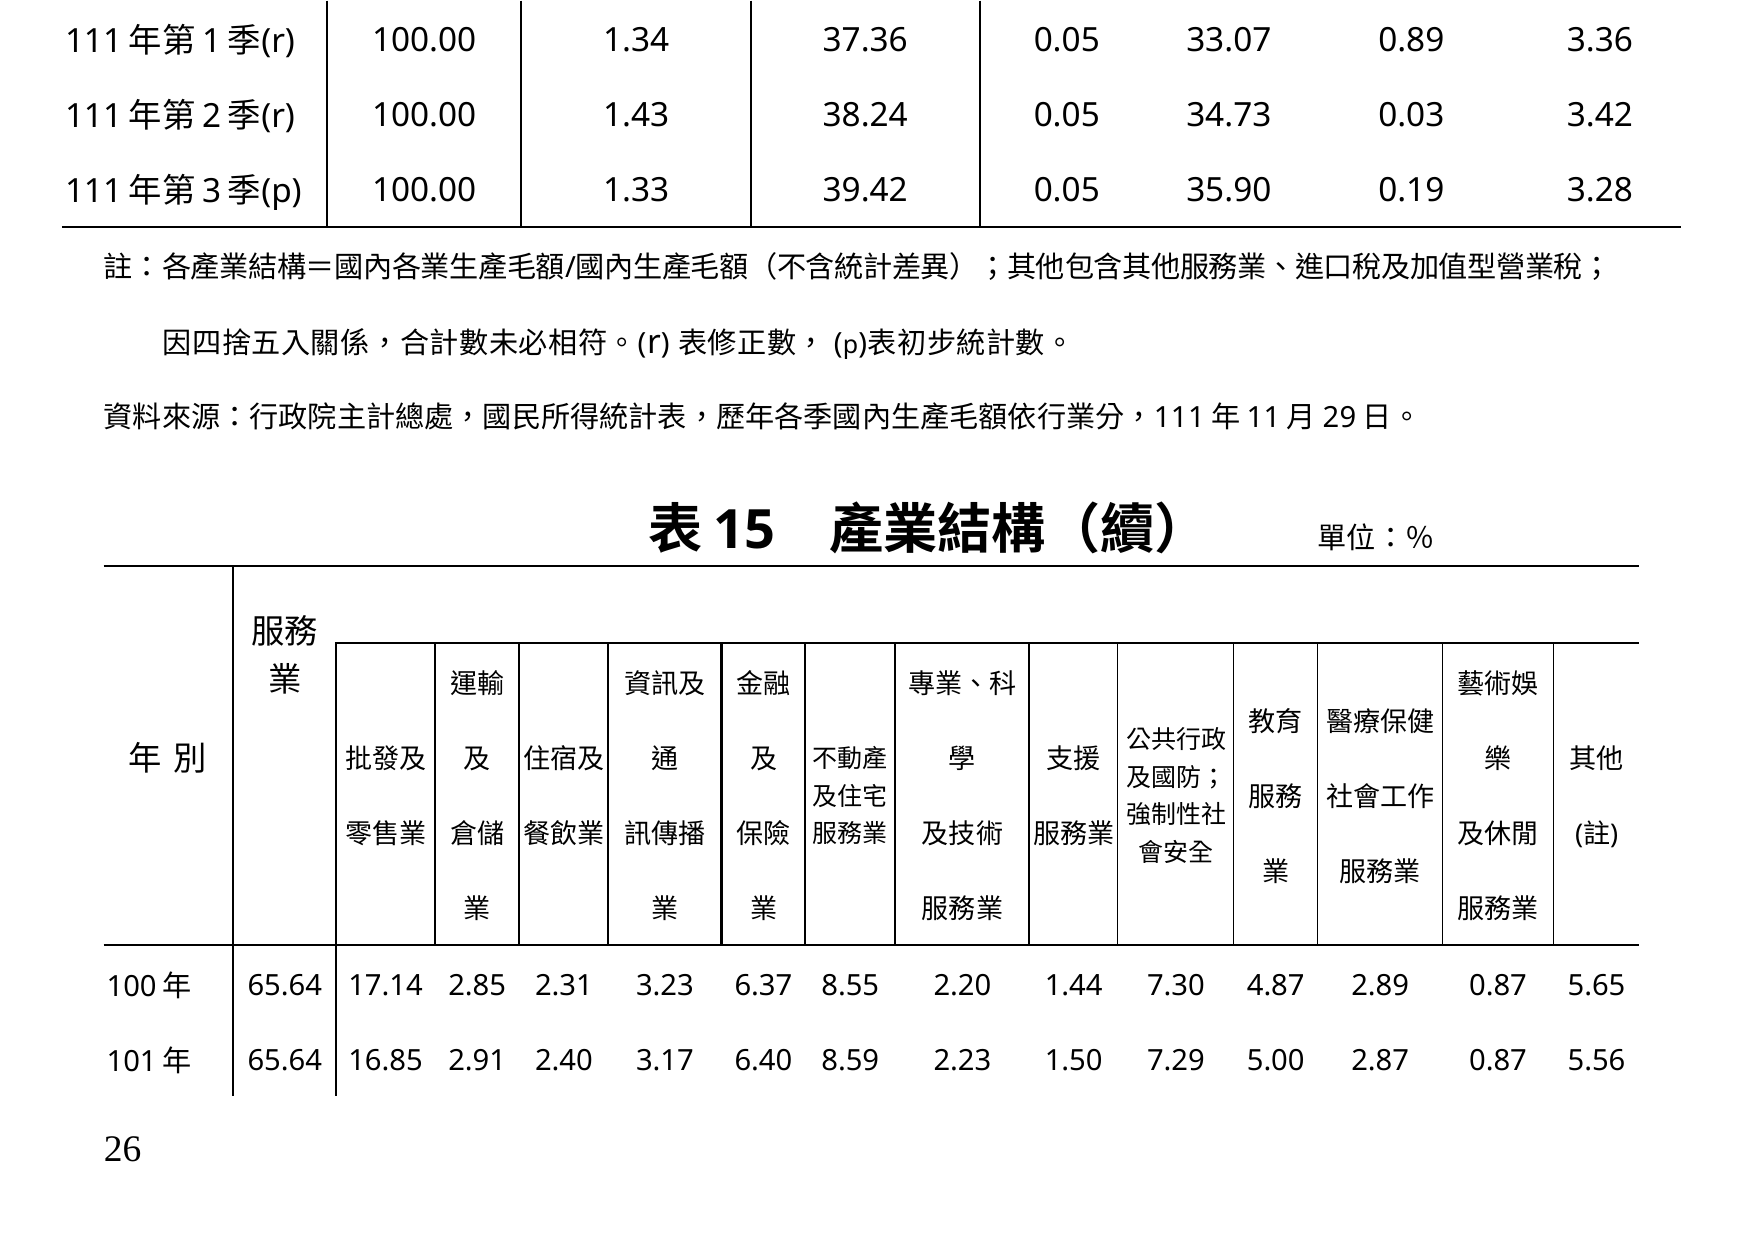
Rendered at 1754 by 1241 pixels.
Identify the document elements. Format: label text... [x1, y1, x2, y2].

table_cell 0.05 [981, 151, 1153, 226]
table_cell 3.36 [1519, 1, 1681, 76]
table_cell 7.29 [1118, 1021, 1233, 1096]
table_cell 3.42 [1519, 76, 1681, 151]
table_cell 不動產及住宅服務業 [806, 644, 894, 944]
table_cell 2.31 [519, 946, 608, 1021]
table_cell 3.28 [1519, 151, 1681, 226]
table_cell 16.85 [337, 1021, 435, 1096]
table_cell 8.59 [805, 1021, 895, 1096]
table_header 服務業 [234, 567, 336, 944]
table_cell 支援 服務業 [1030, 644, 1117, 944]
table_cell 100.00 [328, 151, 520, 226]
table_cell 33.07 [1154, 1, 1304, 76]
table_cell 7.30 [1118, 946, 1233, 1021]
table_cell 0.03 [1304, 76, 1518, 151]
table_cell 100.00 [328, 76, 520, 151]
table_cell 藝術娛樂 及休閒 服務業 [1443, 644, 1553, 944]
table_cell 2.23 [895, 1021, 1029, 1096]
table_cell 專業、科學 及技術 服務業 [896, 644, 1028, 944]
table_cell 2.20 [895, 946, 1029, 1021]
table_cell 2.87 [1318, 1021, 1442, 1096]
text 資料來源：行政院主計總處，國民所得統計表，歷年各季國內生產毛額依行業分，111年11月29日。 [103, 378, 1639, 453]
table_cell 65.64 [234, 1021, 335, 1096]
table_cell 資訊及通 訊傳播業 [609, 644, 720, 944]
table_cell 批發及 零售業 [337, 644, 434, 944]
text 註：各產業結構＝國內各業生產毛額/國內生產毛額（不含統計差異）；其他包含其他服務業、進口稅及加值型營業稅；因四捨五入關係，合計數未必相符。(r) 表修正數， (p)表初步統計數。 [103, 228, 1639, 378]
table_cell 2.40 [519, 1021, 608, 1096]
table_cell 17.14 [337, 946, 435, 1021]
table_cell 1.33 [522, 151, 750, 226]
table_cell 3.23 [608, 946, 721, 1021]
table_cell 醫療保健 社會工作 服務業 [1318, 644, 1442, 944]
table_cell 0.87 [1442, 1021, 1554, 1096]
table_cell 100.00 [328, 1, 520, 76]
table_cell 0.05 [981, 1, 1153, 76]
table_cell 1.50 [1029, 1021, 1118, 1096]
table_cell 111年第3季(p) [62, 151, 326, 226]
table_cell 35.90 [1154, 151, 1304, 226]
table_cell 111年第2季(r) [62, 76, 326, 151]
table_cell 0.05 [981, 76, 1153, 151]
table_cell 4.87 [1234, 946, 1318, 1021]
table_cell 6.37 [721, 946, 805, 1021]
table_cell 運輸及 倉儲業 [436, 644, 518, 944]
table_cell 6.40 [721, 1021, 805, 1096]
table_cell 5.65 [1554, 946, 1639, 1021]
table_cell 5.00 [1234, 1021, 1318, 1096]
table_cell 住宿及 餐飲業 [520, 644, 607, 944]
table_cell 100年 [104, 946, 232, 1021]
table_cell 0.89 [1304, 1, 1518, 76]
table_cell 0.87 [1442, 946, 1554, 1021]
table_cell 34.73 [1154, 76, 1304, 151]
table_cell 8.55 [805, 946, 895, 1021]
table_cell 教育 服務業 [1234, 644, 1317, 944]
table_cell 37.36 [752, 1, 979, 76]
table_header [336, 567, 1639, 642]
table_cell 39.42 [752, 151, 979, 226]
table_cell 1.43 [522, 76, 750, 151]
table_cell 公共行政 及國防；強制性社會安全 [1118, 644, 1233, 944]
table_cell 金融及 保險業 [723, 644, 804, 944]
table_cell 1.34 [522, 1, 750, 76]
table_cell 1.44 [1029, 946, 1118, 1021]
table_cell 0.19 [1304, 151, 1518, 226]
table_cell 2.85 [435, 946, 519, 1021]
table_header 年 別 [104, 567, 232, 944]
subtitle 表15 產業結構（續） 單位：％ [443, 490, 1639, 565]
table_cell 65.64 [234, 946, 335, 1021]
table_cell 101年 [104, 1021, 232, 1096]
table_cell 2.89 [1318, 946, 1442, 1021]
table_cell 2.91 [435, 1021, 519, 1096]
table_cell 111年第1季(r) [62, 1, 326, 76]
table_cell 38.24 [752, 76, 979, 151]
table_cell 5.56 [1554, 1021, 1639, 1096]
table_cell 3.17 [608, 1021, 721, 1096]
table_cell 其他 (註) [1554, 644, 1639, 944]
